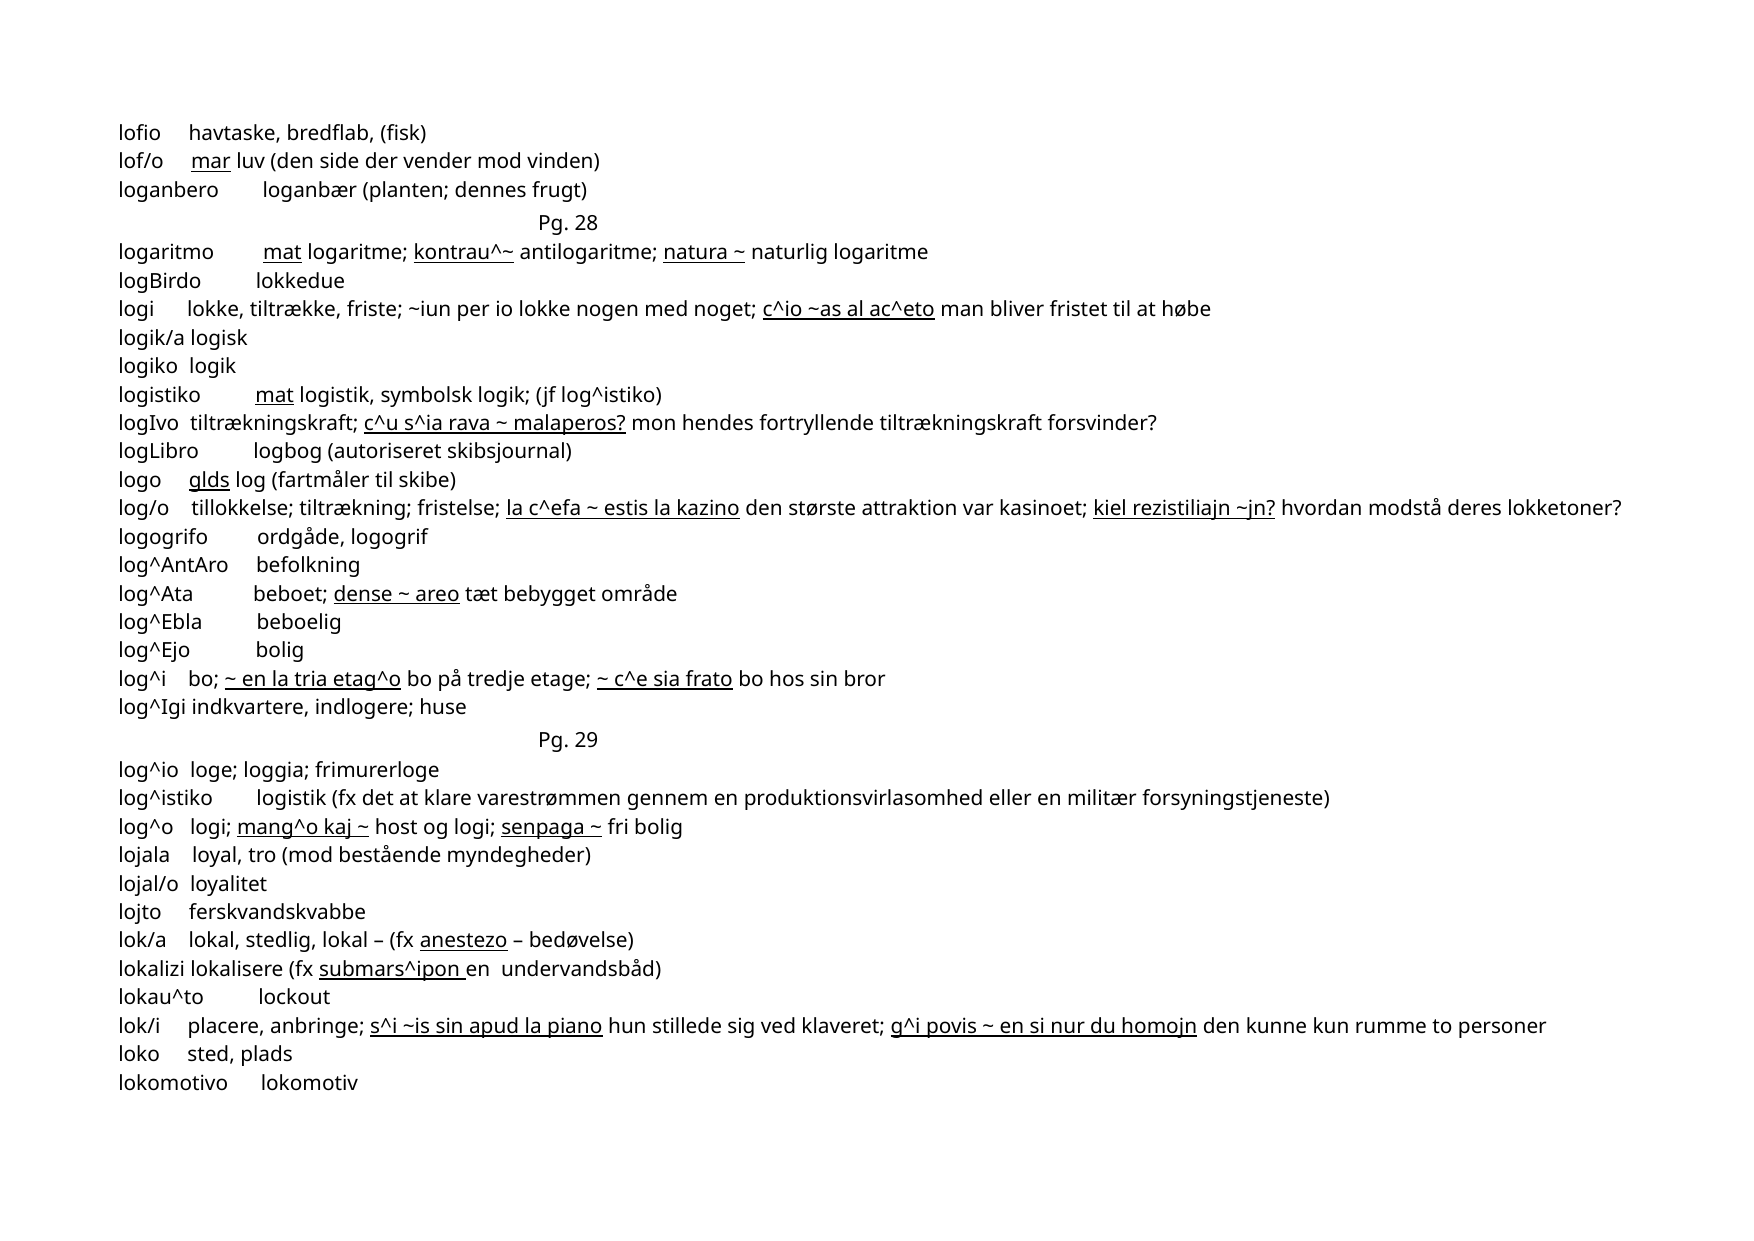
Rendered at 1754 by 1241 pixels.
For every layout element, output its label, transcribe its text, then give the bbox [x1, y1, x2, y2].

text logBirdo lokkedue [118, 266, 1636, 294]
text logiko logik [118, 351, 1636, 380]
text lof/o mar luv (den side der vender mod vinden) [118, 147, 1636, 175]
text lojal/o loyalitet [118, 869, 1636, 897]
text log^i bo; ~ en la tria etag^o bo på tredje etage; ~ c^e sia frato bo hos sin bror [118, 664, 1636, 692]
text loko sted, plads [118, 1039, 1636, 1068]
text lofio havtaske, bredflab, (fisk) [118, 118, 1636, 147]
text lok/i placere, anbringe; s^i ~is sin apud la piano hun stillede sig ved klaveret; g^i povis ~ en si nur du homojn den kunne kun rumme to personer [118, 1011, 1636, 1039]
text Pg. 29 [118, 721, 1636, 755]
text log^AntAro befolkning [118, 550, 1636, 579]
text logogrifo ordgåde, logogrif [118, 522, 1636, 550]
text logik/a logisk [118, 323, 1636, 351]
text lojala loyal, tro (mod bestående myndegheder) [118, 840, 1636, 869]
text logIvo tiltrækningskraft; c^u s^ia rava ~ malaperos? mon hendes fortryllende tiltrækningskraft forsvinder? [118, 408, 1636, 437]
text logistiko mat logistik, symbolsk logik; (jf log^istiko) [118, 380, 1636, 408]
text log^Ata beboet; dense ~ areo tæt bebygget område [118, 579, 1636, 607]
text lokalizi lokalisere (fx submars^ipon en undervandsbåd) [118, 954, 1636, 982]
text log^Ebla beboelig [118, 607, 1636, 636]
text log^o logi; mang^o kaj ~ host og logi; senpaga ~ fri bolig [118, 812, 1636, 840]
text log^istiko logistik (fx det at klare varestrømmen gennem en produktionsvirlasomhed eller en militær forsyningstjeneste) [118, 783, 1636, 812]
text log^Ejo bolig [118, 636, 1636, 664]
text logi lokke, tiltrække, friste; ~iun per io lokke nogen med noget; c^io ~as al ac^eto man bliver fristet til at høbe [118, 294, 1636, 323]
text loganbero loganbær (planten; dennes frugt) [118, 175, 1636, 203]
text lokomotivo lokomotiv [118, 1068, 1636, 1096]
text lokau^to lockout [118, 982, 1636, 1011]
text lok/a lokal, stedlig, lokal – (fx anestezo – bedøvelse) [118, 926, 1636, 954]
text log^Igi indkvartere, indlogere; huse [118, 692, 1636, 721]
text log^io loge; loggia; frimurerloge [118, 755, 1636, 783]
text Pg. 28 [118, 203, 1636, 237]
text logaritmo mat logaritme; kontrau^~ antilogaritme; natura ~ naturlig logaritme [118, 237, 1636, 266]
text log/o tillokkelse; tiltrækning; fristelse; la c^efa ~ estis la kazino den største attraktion var kasinoet; kiel rezistiliajn ~jn? hvordan modstå deres lokketoner? [118, 493, 1636, 522]
text lojto ferskvandskvabbe [118, 897, 1636, 926]
text logLibro logbog (autoriseret skibsjournal) [118, 437, 1636, 465]
text logo glds log (fartmåler til skibe) [118, 465, 1636, 493]
